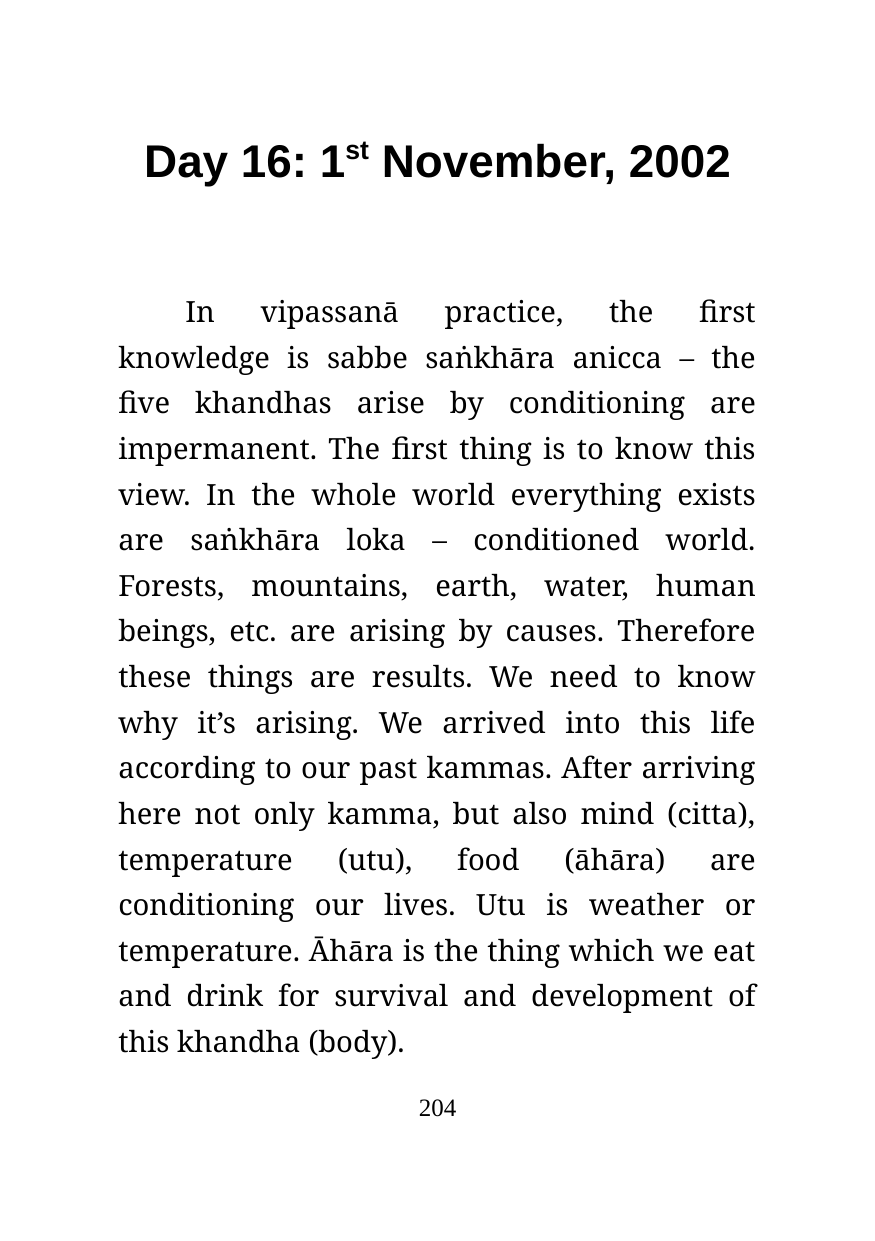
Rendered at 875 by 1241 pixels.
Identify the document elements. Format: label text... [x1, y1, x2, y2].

subtitle Day 16: 1st November, 2002 [118, 134, 756, 187]
text In vipassanā practice, the first knowledge is sabbe saṅkhāra anicca – the five khandhas arise by conditioning are impermanent. The first thing is to know this view. In the whole world everything exists are saṅkhāra loka – conditioned world. Forests, mountains, earth, water, human beings, etc. are arising by causes. Therefore these things are results. We need to know why it’s arising. We arrived into this life according to our past kammas. After arriving here not only kamma, but also mind (citta), temperature (utu), food (āhāra) are conditioning our lives. Utu is weather or temperature. Āhāra is the thing which we eat and drink for survival and development of this khandha (body). [118, 291, 756, 1061]
